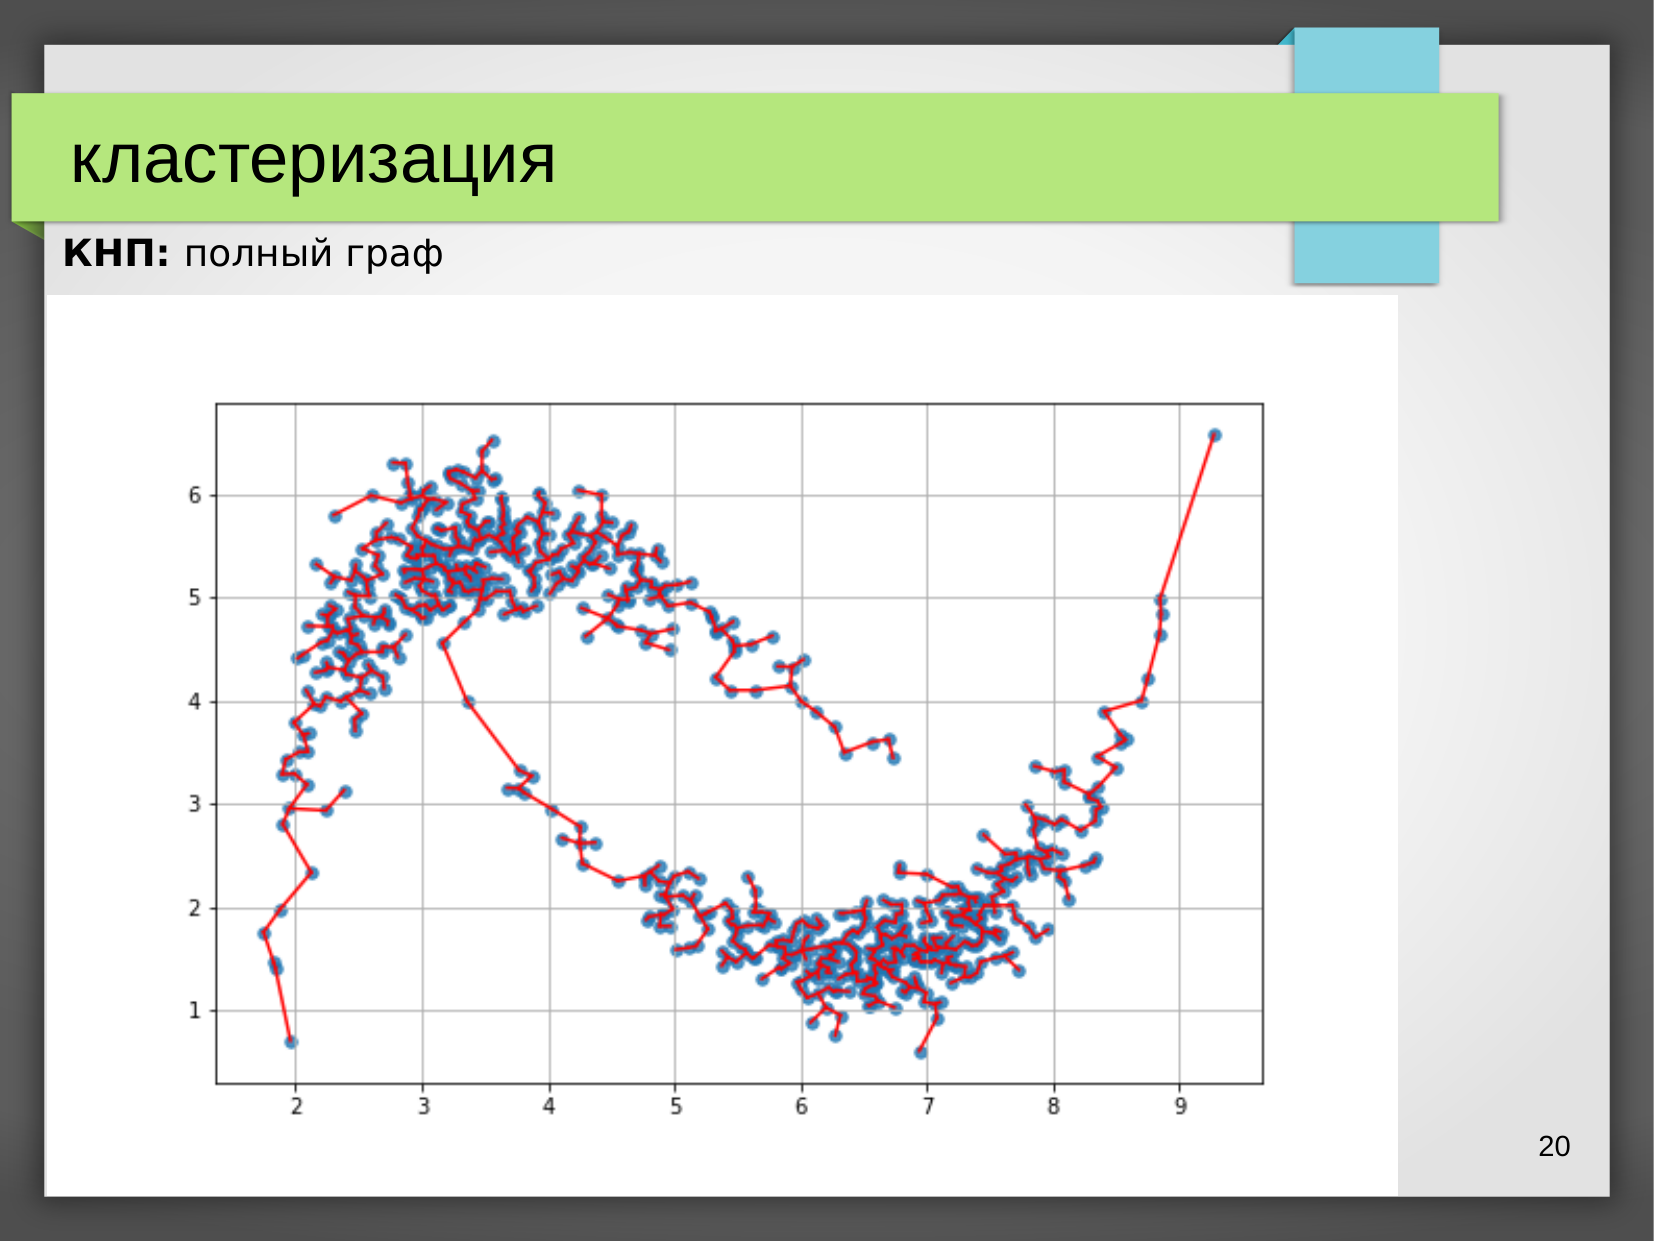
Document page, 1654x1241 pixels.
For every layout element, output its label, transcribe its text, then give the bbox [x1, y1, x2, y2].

title кластеризация [70, 118, 1205, 199]
text_box КНП: полный граф [47, 224, 1217, 283]
picture [0, 0, 1654, 1241]
